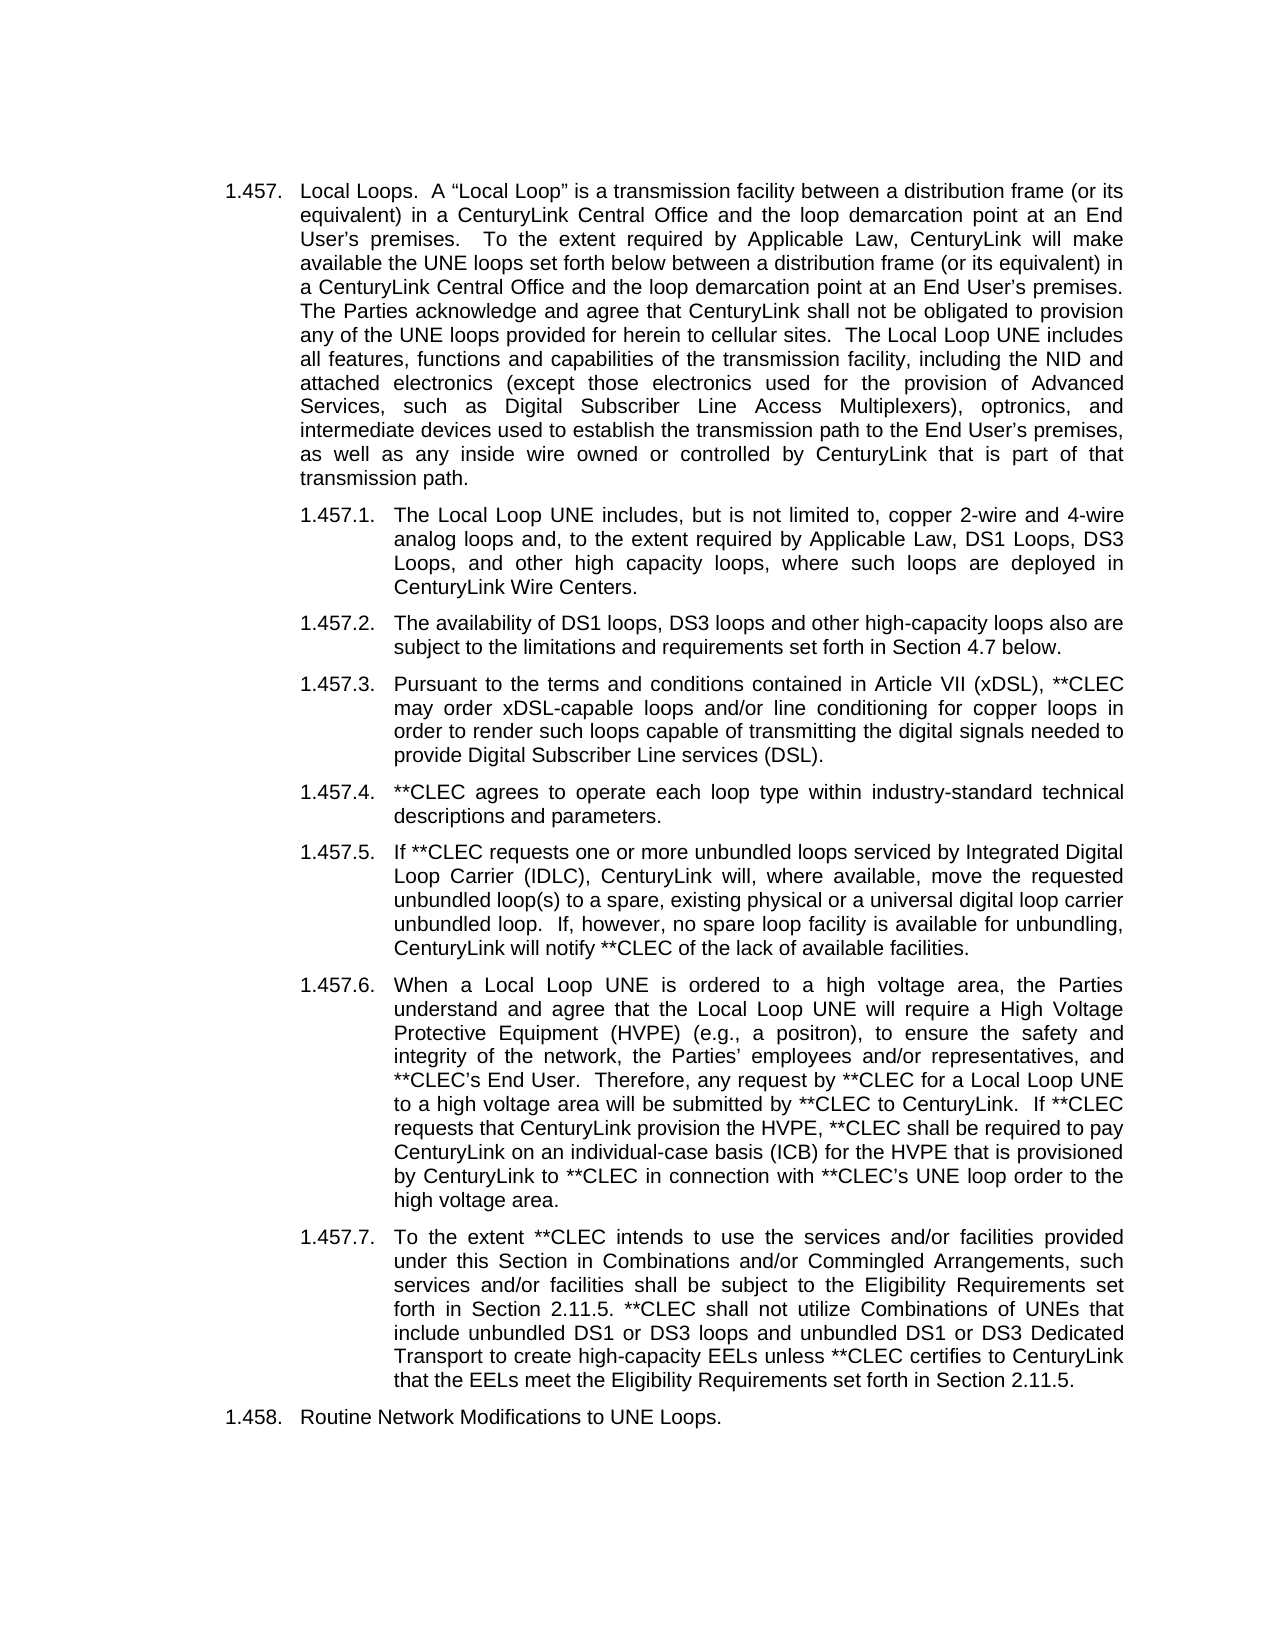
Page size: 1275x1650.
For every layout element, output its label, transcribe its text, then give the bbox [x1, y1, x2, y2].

list The Local Loop UNE includes, but is not limited to, copper 2-wire and 4-wire analog loops and, to the extent required by Applicable Law, DS1 Loops, DS3 Loops, and other high capacity loops, where such loops are deployed in CenturyLink Wire Centers. [300, 503, 1125, 598]
list Pursuant to the terms and conditions contained in Article VII (xDSL), **CLEC may order xDSL-capable loops and/or line conditioning for copper loops in order to render such loops capable of transmitting the digital signals needed to provide Digital Subscriber Line services (DSL). [300, 671, 1125, 767]
list Routine Network Modifications to UNE Loops. [225, 1405, 1125, 1429]
list To the extent **CLEC intends to use the services and/or facilities provided under this Section in Combinations and/or Commingled Arrangements, such services and/or facilities shall be subject to the Eligibility Requirements set forth in Section 2.11.5. **CLEC shall not utilize Combinations of UNEs that include unbundled DS1 or DS3 loops and unbundled DS1 or DS3 Dedicated Transport to create high-capacity EELs unless **CLEC certifies to CenturyLink that the EELs meet the Eligibility Requirements set forth in Section 2.11.5. [300, 1224, 1125, 1392]
list If **CLEC requests one or more unbundled loops serviced by Integrated Digital Loop Carrier (IDLC), CenturyLink will, where available, move the requested unbundled loop(s) to a spare, existing physical or a universal digital loop carrier unbundled loop. If, however, no spare loop facility is available for unbundling, CenturyLink will notify **CLEC of the lack of available facilities. [300, 840, 1125, 960]
list The availability of DS1 loops, DS3 loops and other high-capacity loops also are subject to the limitations and requirements set forth in Section 4.7 below. [300, 611, 1125, 659]
list When a Local Loop UNE is ordered to a high voltage area, the Parties understand and agree that the Local Loop UNE will require a High Voltage Protective Equipment (HVPE) (e.g., a positron), to ensure the safety and integrity of the network, the Parties’ employees and/or representatives, and **CLEC’s End User. Therefore, any request by **CLEC for a Local Loop UNE to a high voltage area will be submitted by **CLEC to CenturyLink. If **CLEC requests that CenturyLink provision the HVPE, **CLEC shall be required to pay CenturyLink on an individual-case basis (ICB) for the HVPE that is provisioned by CenturyLink to **CLEC in connection with **CLEC’s UNE loop order to the high voltage area. [300, 972, 1125, 1212]
list Local Loops. A “Local Loop” is a transmission facility between a distribution frame (or its equivalent) in a CenturyLink Central Office and the loop demarcation point at an End User’s premises. To the extent required by Applicable Law, CenturyLink will make available the UNE loops set forth below between a distribution frame (or its equivalent) in a CenturyLink Central Office and the loop demarcation point at an End User’s premises. The Parties acknowledge and agree that CenturyLink shall not be obligated to provision any of the UNE loops provided for herein to cellular sites. The Local Loop UNE includes all features, functions and capabilities of the transmission facility, including the NID and attached electronics (except those electronics used for the provision of Advanced Services, such as Digital Subscriber Line Access Multiplexers), optronics, and intermediate devices used to establish the transmission path to the End User’s premises, as well as any inside wire owned or controlled by CenturyLink that is part of that transmission path. [225, 179, 1125, 490]
list **CLEC agrees to operate each loop type within industry-standard technical descriptions and parameters. [300, 780, 1125, 828]
